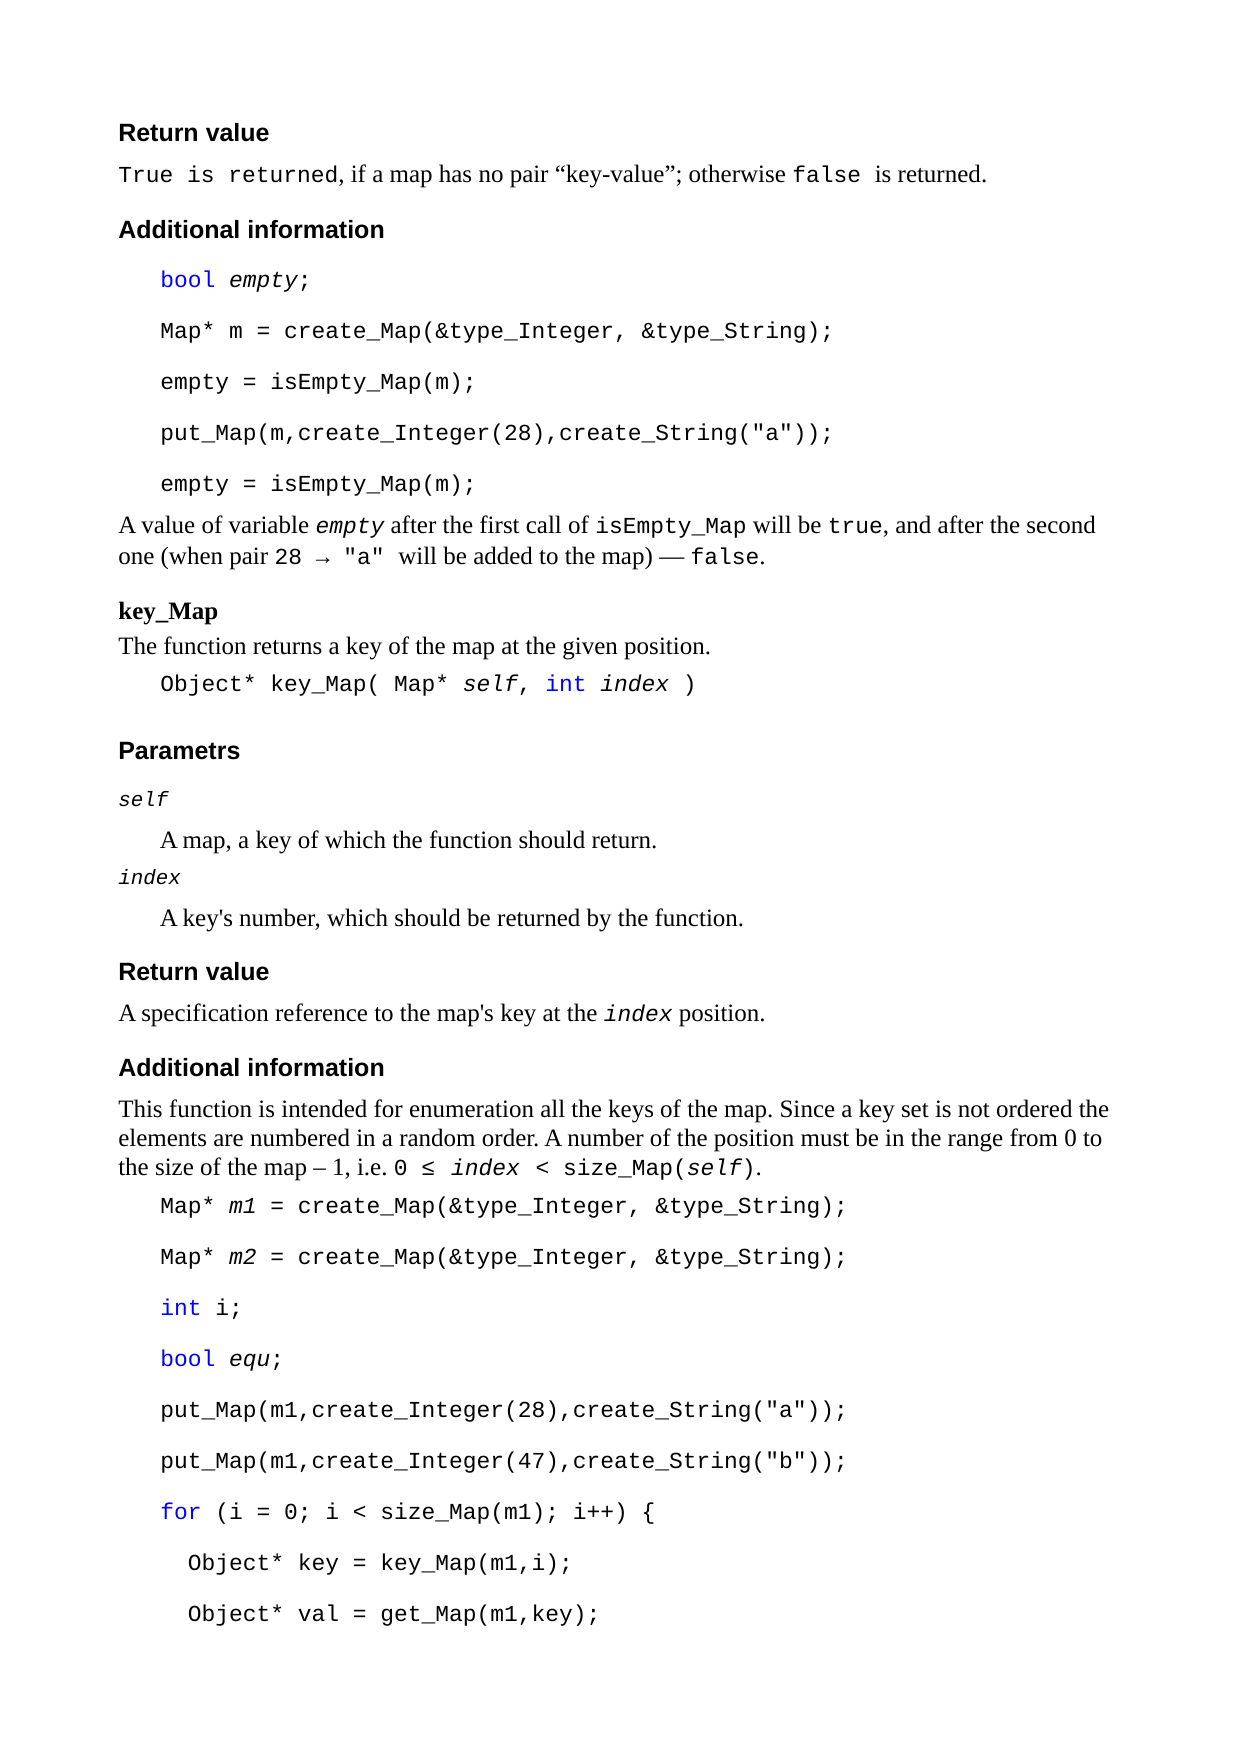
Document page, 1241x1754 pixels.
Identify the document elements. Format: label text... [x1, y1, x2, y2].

text Object* key_Map( Map* self, int index ) [160, 672, 1122, 698]
text Map* m1 = create_Map(&type_Integer, &type_String); [160, 1194, 1122, 1221]
text Map* m2 = create_Map(&type_Integer, &type_String); [160, 1246, 1122, 1271]
subtitle Additional information [118, 1053, 1122, 1082]
text The function returns a key of the map at the given position. [118, 631, 1122, 660]
text Object* val = get_Map(m1,key); [160, 1602, 1122, 1628]
text self [118, 789, 1122, 813]
text put_Map(m,create_Integer(28),create_String("a")); [160, 421, 1122, 447]
text This function is intended for enumeration all the keys of the map. Since a key set is not ordered the elements are numbered in a random order. A number of the position must be in the range from 0 to the size of the map – 1, i.e. 0 ≤ index < size_Map(self). [118, 1094, 1122, 1182]
text for (i = 0; i < size_Map(m1); i++) { [160, 1500, 1122, 1526]
text put_Map(m1,create_Integer(28),create_String("a")); [160, 1398, 1122, 1424]
text bool equ; [160, 1347, 1122, 1373]
text A specification reference to the map's key at the index position. [118, 998, 1122, 1028]
text Object* key = key_Map(m1,i); [160, 1551, 1122, 1577]
text bool empty; [160, 268, 1122, 294]
subtitle key_Map [118, 596, 1122, 625]
text A value of variable empty after the first call of isEmpty_Map will be true, and after the second one (when pair 28 → "a" will be added to the map) — false. [118, 511, 1122, 571]
text A map, a key of which the function should return. [159, 826, 1122, 854]
text True is returned, if a map has no pair “key-value”; otherwise false is returned. [118, 159, 1122, 189]
subtitle Additional information [118, 214, 1122, 243]
subtitle Return value [118, 957, 1122, 985]
text A key's number, which should be returned by the function. [159, 903, 1122, 932]
text empty = isEmpty_Map(m); [160, 370, 1122, 396]
text Map* m = create_Map(&type_Integer, &type_String); [160, 319, 1122, 345]
subtitle Return value [118, 118, 1122, 147]
subtitle Parametrs [118, 736, 1122, 764]
text empty = isEmpty_Map(m); [160, 472, 1122, 498]
text int i; [160, 1296, 1122, 1322]
text index [118, 867, 1122, 890]
text put_Map(m1,create_Integer(47),create_String("b")); [160, 1449, 1122, 1475]
